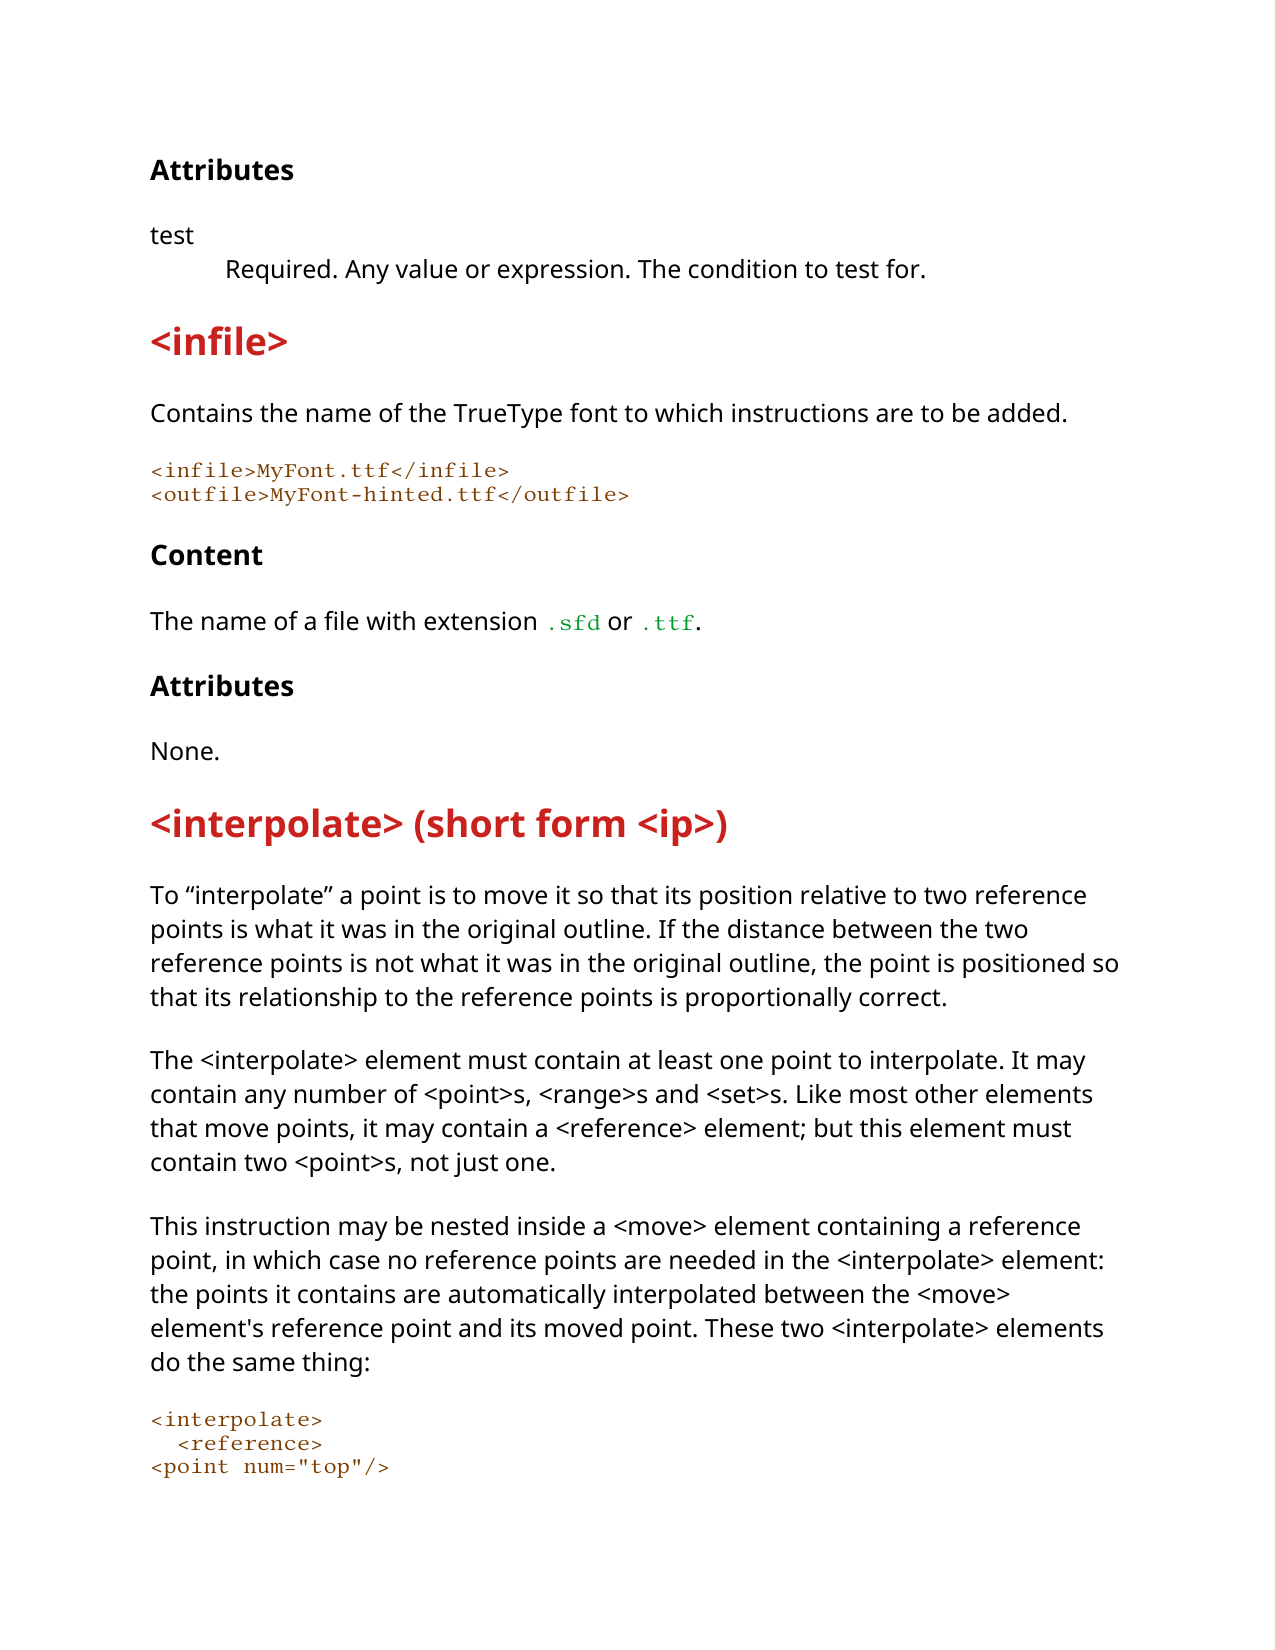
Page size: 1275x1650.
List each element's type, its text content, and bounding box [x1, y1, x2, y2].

text To “interpolate” a point is to move it so that its position relative to two reference points is what it was in the original outline. If the distance between the two reference points is not what it was in the original outline, the point is positioned so that its relationship to the reference points is proportionally correct. [150, 877, 1125, 1014]
text Contains the name of the TrueType font to which instructions are to be added. [150, 396, 1125, 430]
text Required. Any value or expression. The condition to test for. [225, 252, 1125, 286]
text This instruction may be nested inside a <move> element containing a reference point, in which case no reference points are needed in the <interpolate> element: the points it contains are automatically interpolated between the <move> element's reference point and its moved point. These two <interpolate> elements do the same thing: [150, 1208, 1125, 1378]
subtitle <infile> [150, 316, 1125, 367]
text <outfile>MyFont-hinted.ttf</outfile> [150, 483, 1125, 507]
text <interpolate> [150, 1408, 1125, 1431]
subtitle Attributes [150, 666, 1125, 705]
text The name of a file with extension .sfd or .ttf. [150, 603, 1125, 637]
text <reference> [150, 1431, 1125, 1455]
text <infile>MyFont.ttf</infile> [150, 459, 1125, 483]
subtitle Attributes [150, 150, 1125, 188]
text <point num="top"/> [150, 1455, 1125, 1479]
text None. [150, 734, 1125, 768]
subtitle Content [150, 536, 1125, 574]
text The <interpolate> element must contain at least one point to interpolate. It may contain any number of <point>s, <range>s and <set>s. Like most other elements that move points, it may contain a <reference> element; but this element must contain two <point>s, not just one. [150, 1043, 1125, 1179]
subtitle <interpolate> (short form <ip>) [150, 797, 1125, 848]
text test [150, 217, 1125, 252]
